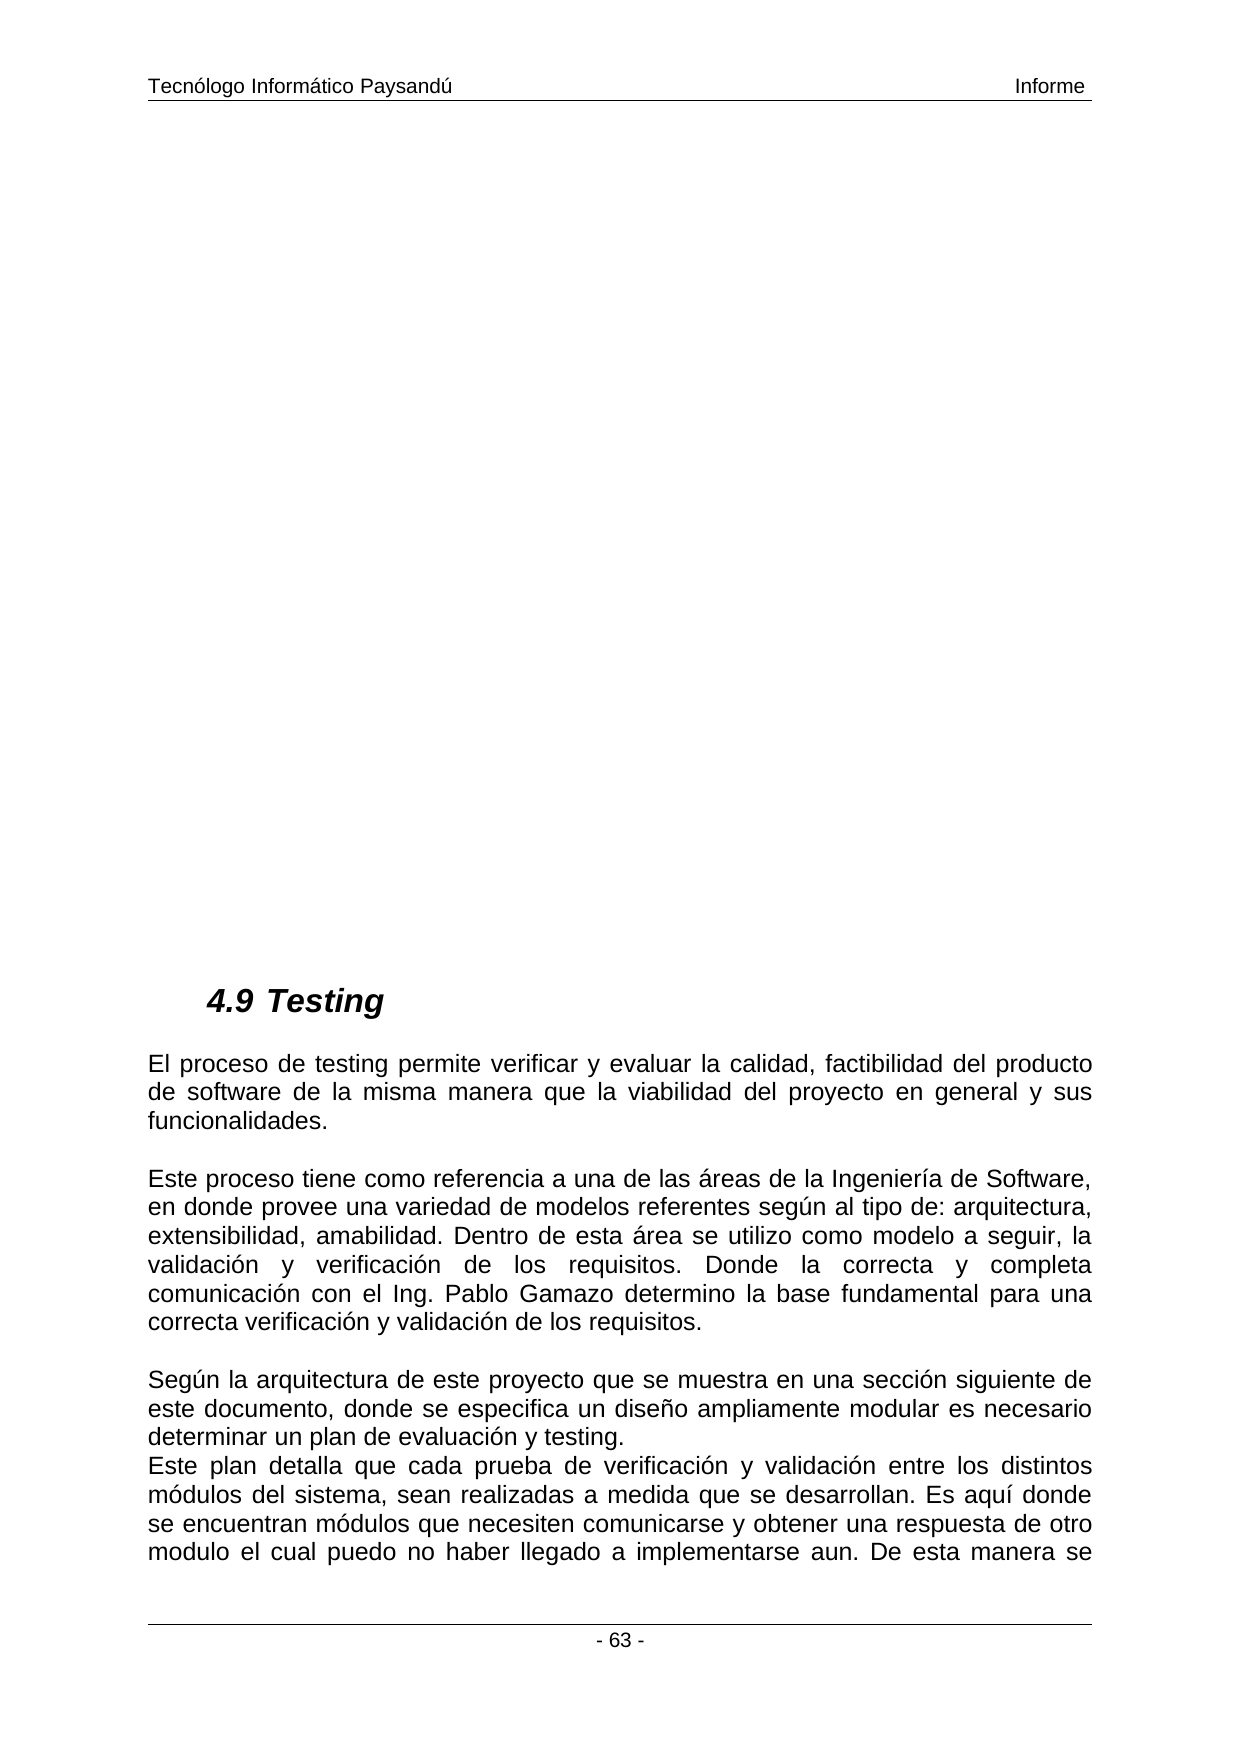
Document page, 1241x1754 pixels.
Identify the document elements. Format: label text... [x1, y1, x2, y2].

text El proceso de testing permite verificar y evaluar la calidad, factibilidad del producto de software de la misma manera que la viabilidad del proyecto en general y sus funcionalidades. [148, 1049, 1092, 1135]
text Este proceso tiene como referencia a una de las áreas de la Ingeniería de Software, en donde provee una variedad de modelos referentes según al tipo de: arquitectura, extensibilidad, amabilidad. Dentro de esta área se utilizo como modelo a seguir, la validación y verificación de los requisitos. Donde la correcta y completa comunicación con el Ing. Pablo Gamazo determino la base fundamental para una correcta verificación y validación de los requisitos. [148, 1164, 1092, 1336]
subtitle Testing [207, 981, 1092, 1020]
text Según la arquitectura de este proyecto que se muestra en una sección siguiente de este documento, donde se especifica un diseño ampliamente modular es necesario determinar un plan de evaluación y testing. [148, 1365, 1092, 1451]
text Este plan detalla que cada prueba de verificación y validación entre los distintos módulos del sistema, sean realizadas a medida que se desarrollan. Es aquí donde se encuentran módulos que necesiten comunicarse y obtener una respuesta de otro modulo el cual puedo no haber llegado a implementarse aun. De esta manera se [148, 1451, 1092, 1566]
